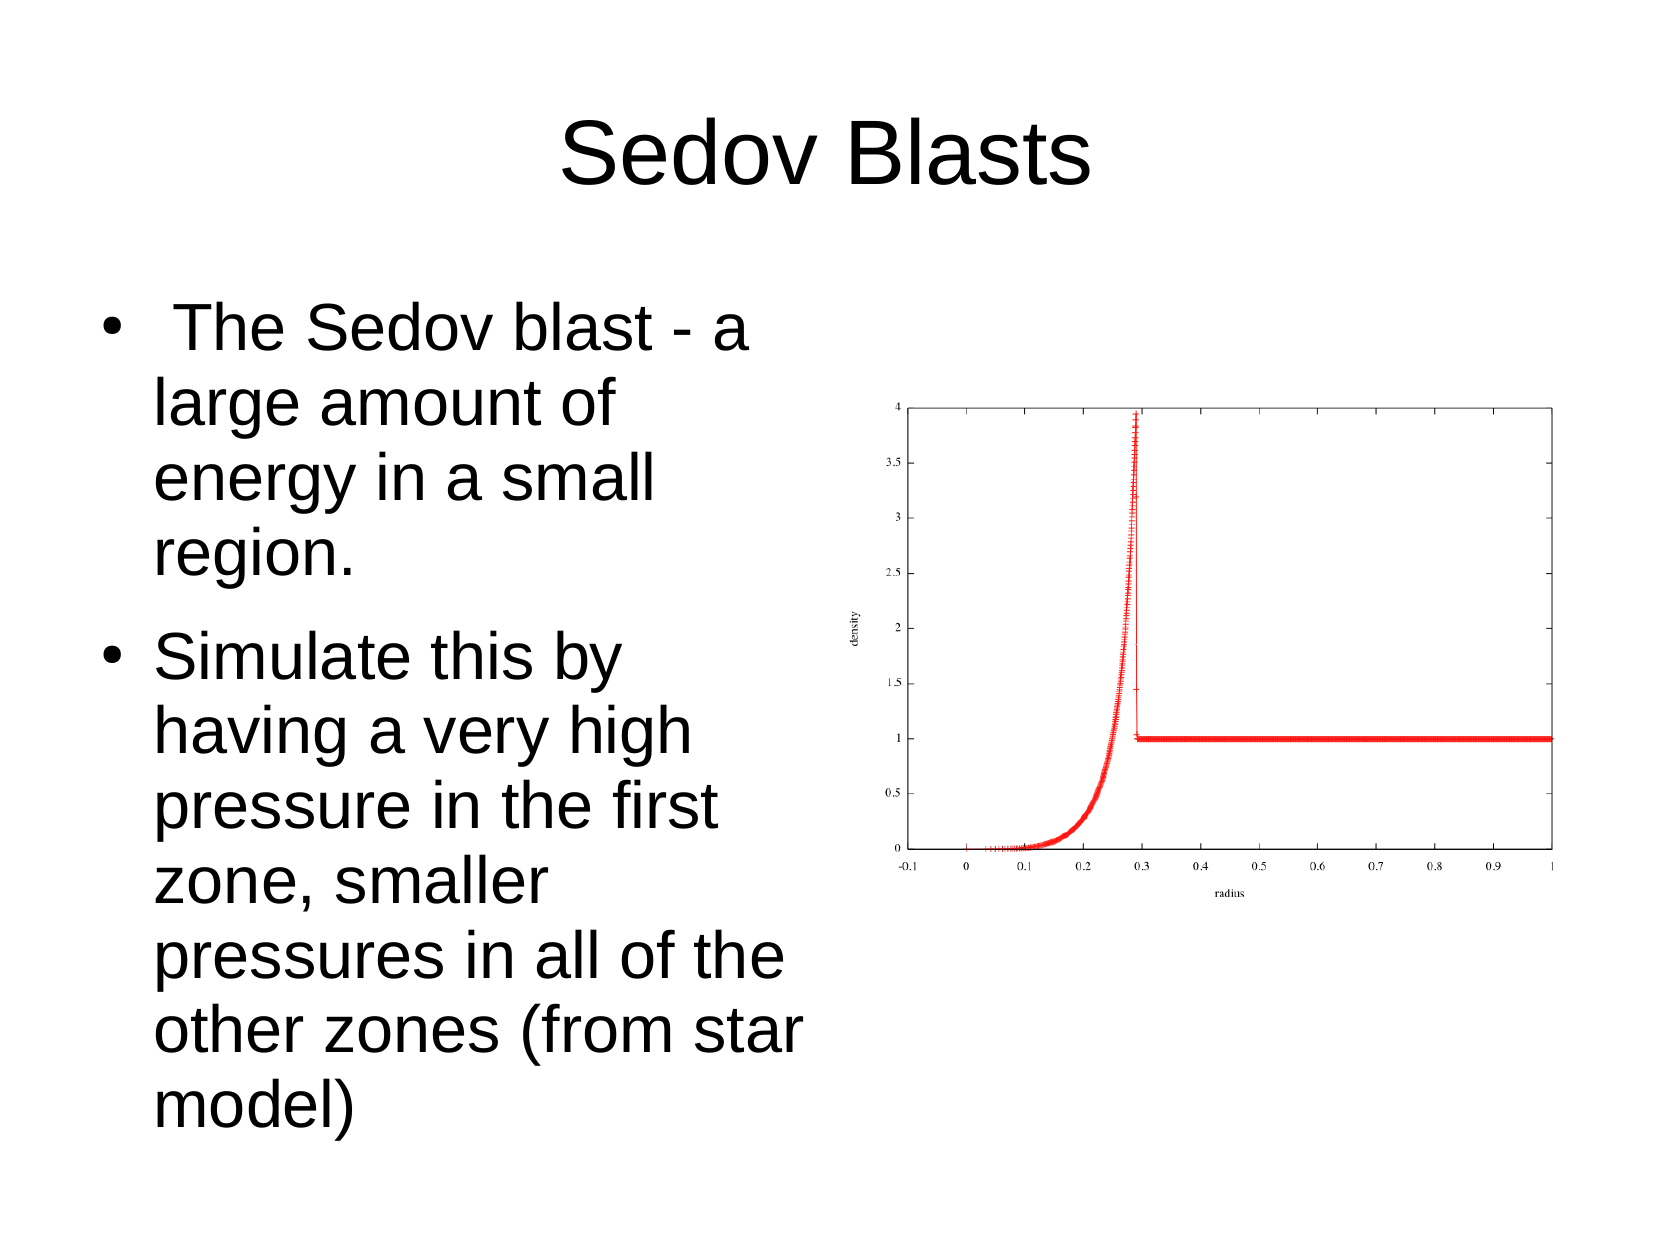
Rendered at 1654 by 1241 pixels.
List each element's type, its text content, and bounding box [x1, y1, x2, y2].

picture [845, 396, 1572, 903]
title Sedov Blasts [82, 49, 1571, 257]
list The Sedov blast - a large amount of energy in a small region. Simulate this by having a very high pressure in the first zone, smaller pressures in all of the other zones (from star model) [82, 290, 809, 1241]
